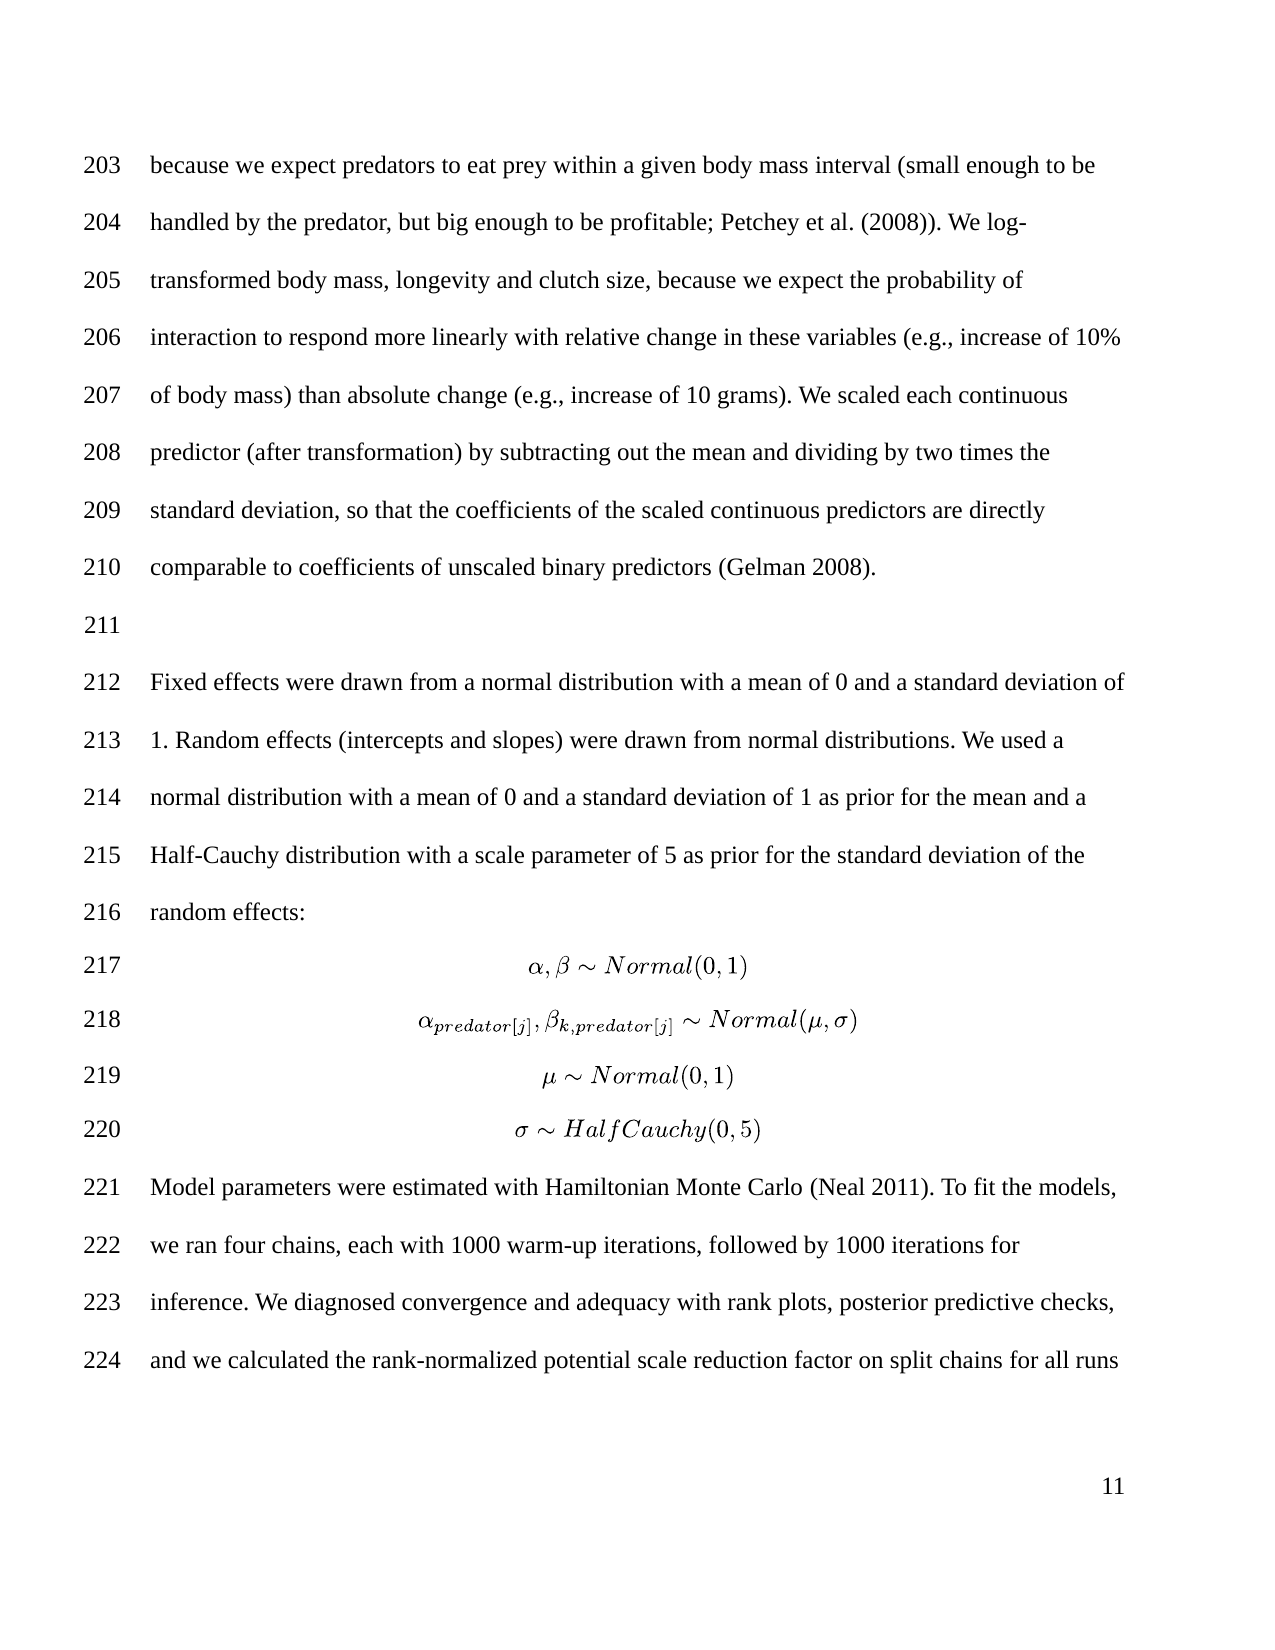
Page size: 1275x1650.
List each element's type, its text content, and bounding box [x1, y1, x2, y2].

text because we expect predators to eat prey within a given body mass interval (small enough to be handled by the predator, but big enough to be profitable; Petchey et al. (2008)). We log-transformed body mass, longevity and clutch size, because we expect the probability of interaction to respond more linearly with relative change in these variables (e.g., increase of 10% of body mass) than absolute change (e.g., increase of 10 grams). We scaled each continuous predictor (after transformation) by subtracting out the mean and dividing by two times the standard deviation, so that the coefficients of the scaled continuous predictors are directly comparable to coefficients of unscaled binary predictors (Gelman 2008). [150, 150, 1125, 581]
text Fixed effects were drawn from a normal distribution with a mean of 0 and a standard deviation of 1. Random effects (intercepts and slopes) were drawn from normal distributions. We used a normal distribution with a mean of 0 and a standard deviation of 1 as prior for the mean and a Half-Cauchy distribution with a scale parameter of 5 as prior for the standard deviation of the random effects: [150, 667, 1125, 926]
text Model parameters were estimated with Hamiltonian Monte Carlo (Neal 2011). To fit the models, we ran four chains, each with 1000 warm-up iterations, followed by 1000 iterations for inference. We diagnosed convergence and adequacy with rank plots, posterior predictive checks, and we calculated the rank-normalized potential scale reduction factor on split chains for all runs [150, 1172, 1125, 1373]
